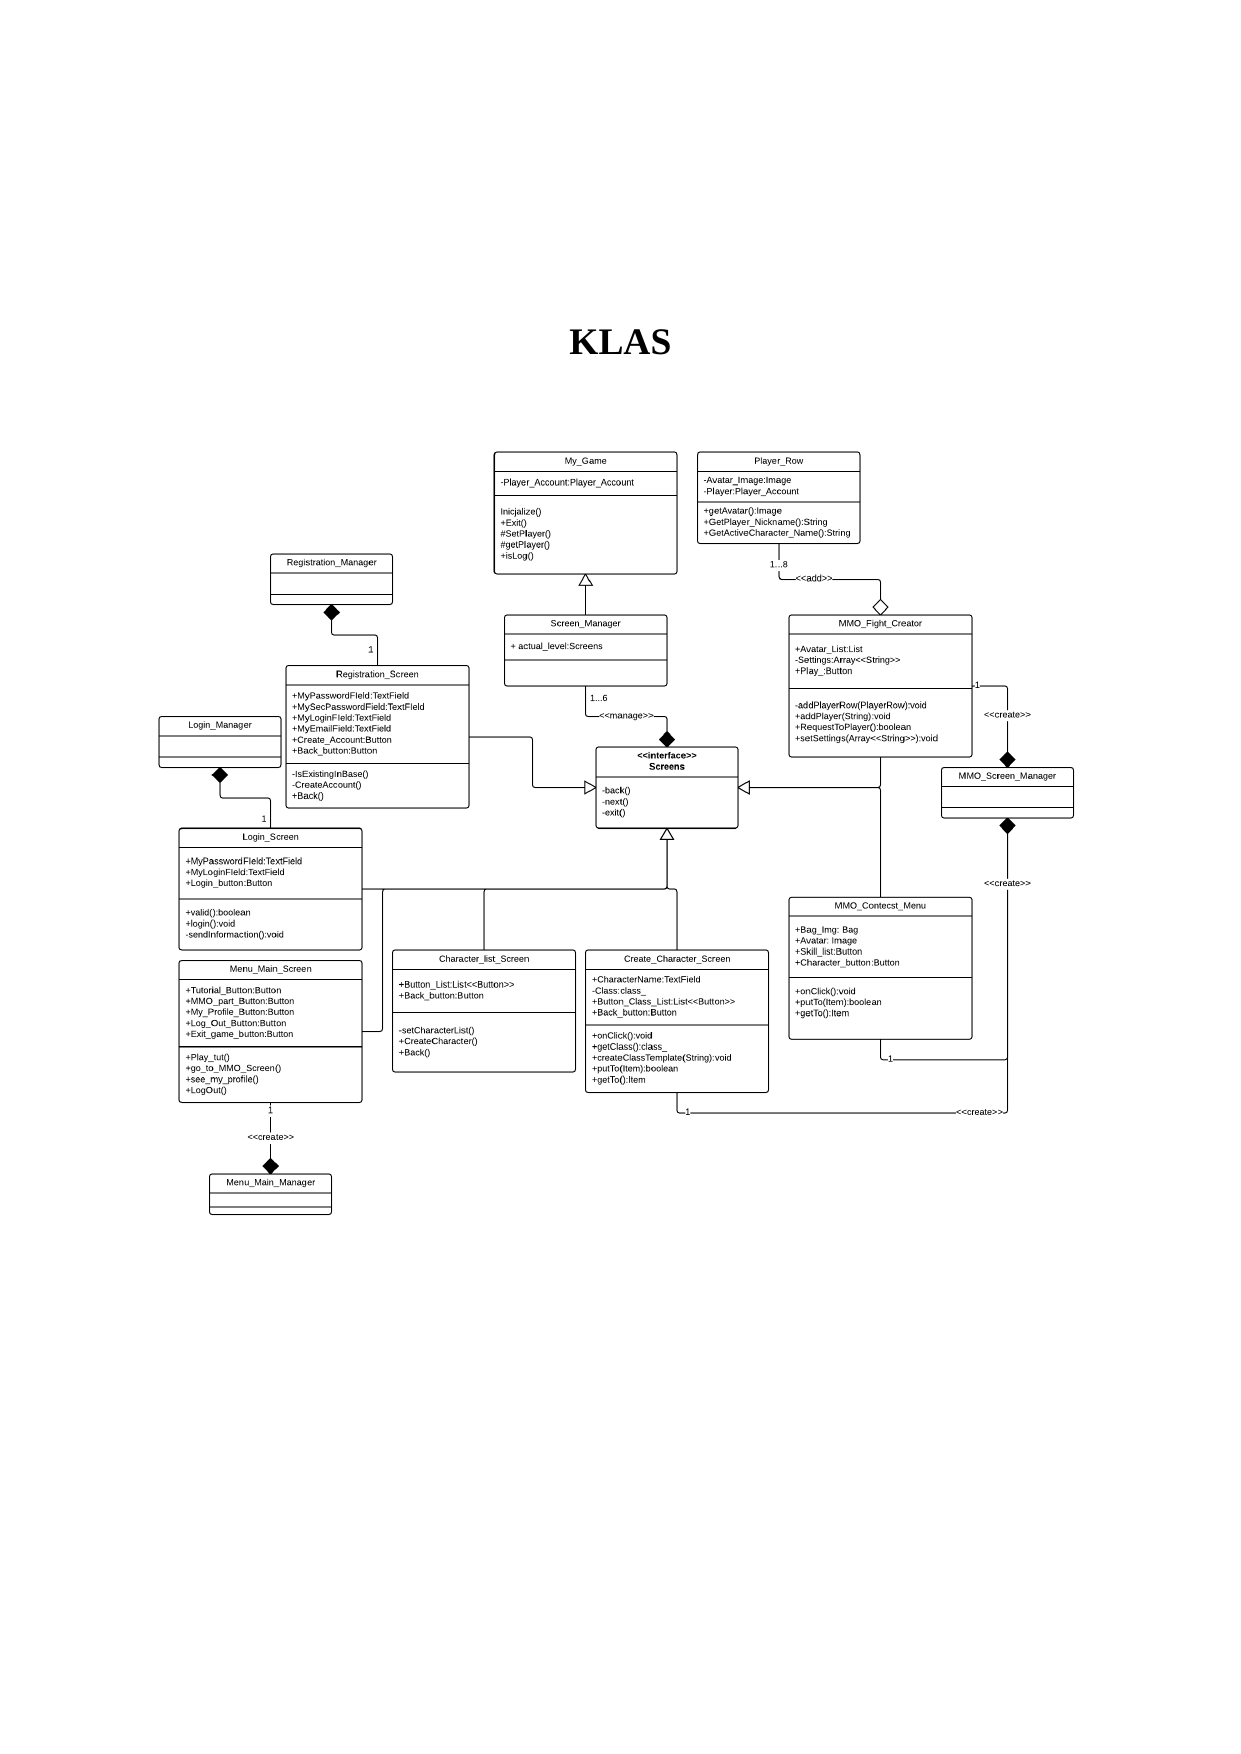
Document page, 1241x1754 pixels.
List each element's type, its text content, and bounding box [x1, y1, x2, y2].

picture [118, 391, 1123, 1265]
text KLAS [118, 319, 1122, 362]
